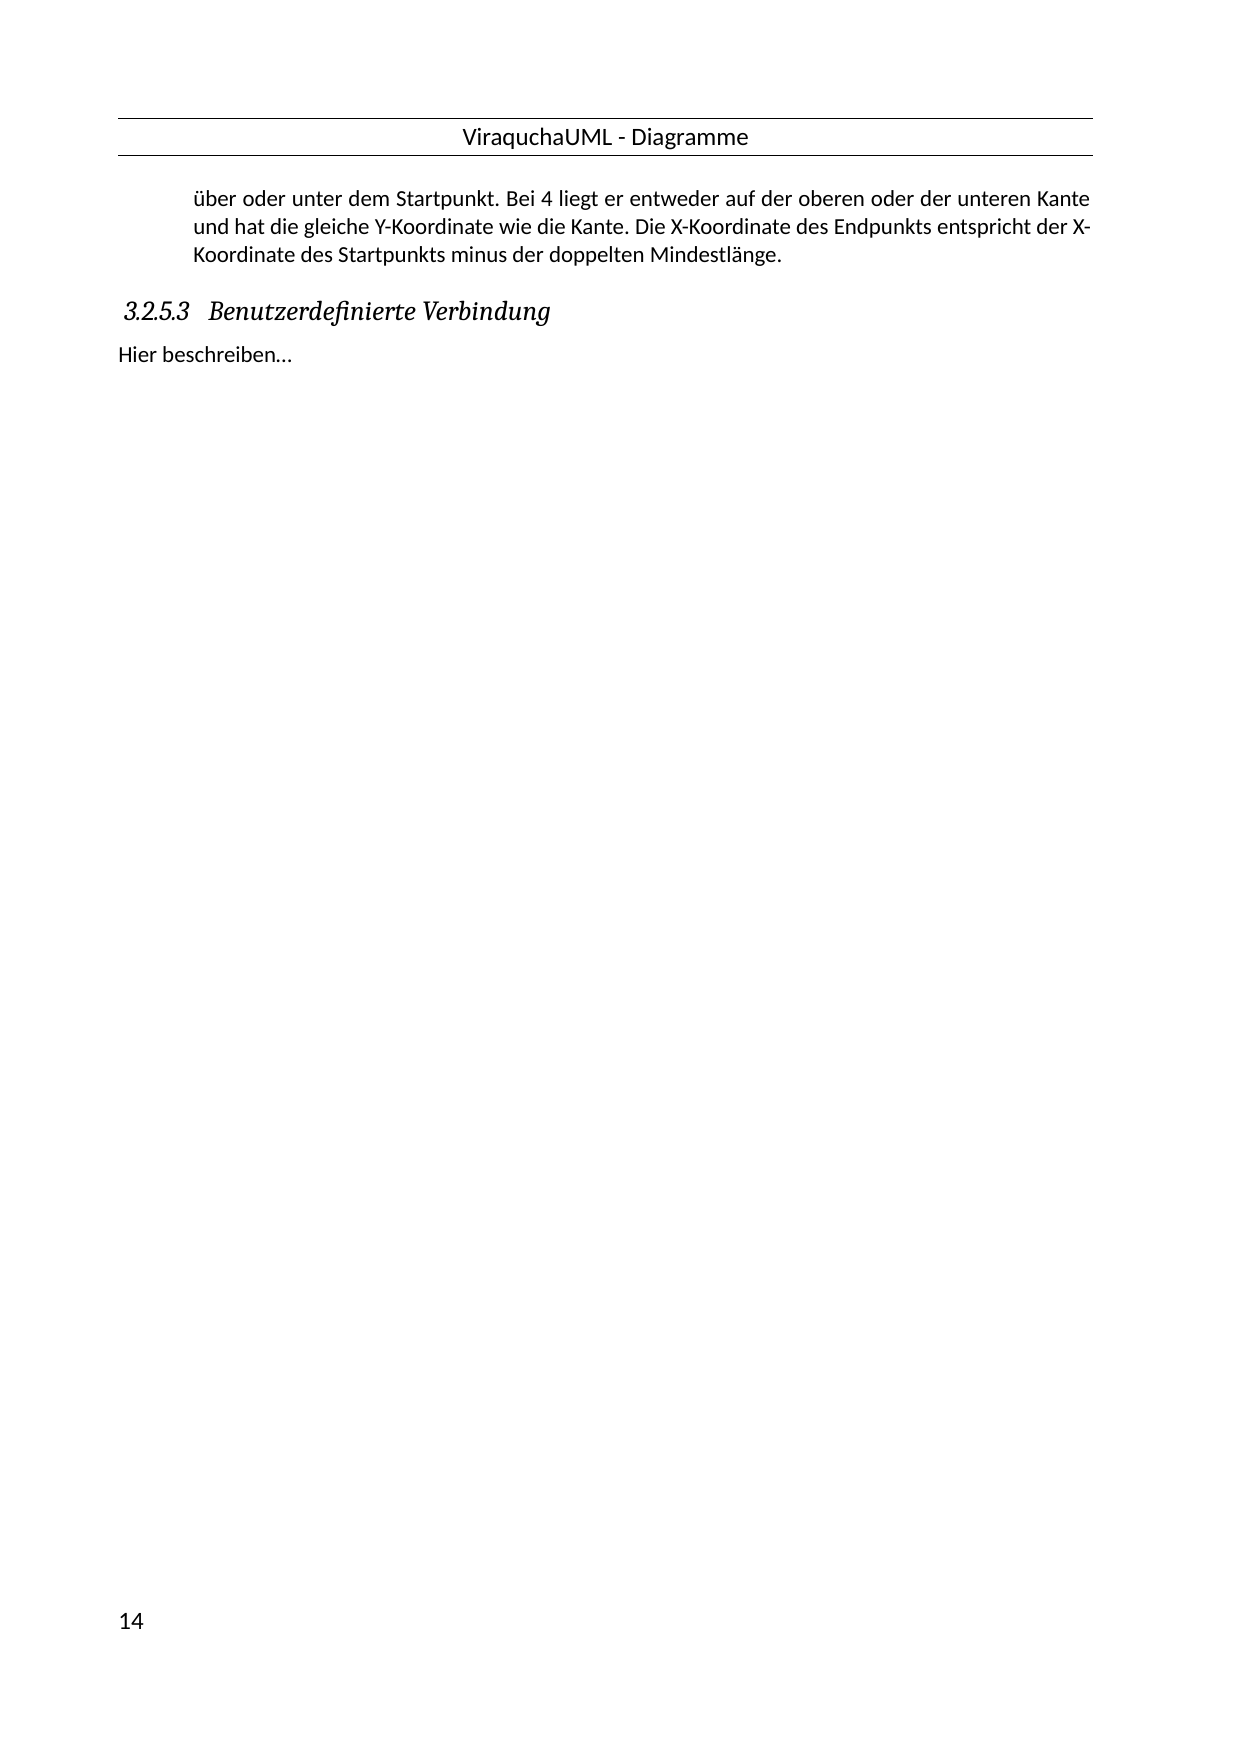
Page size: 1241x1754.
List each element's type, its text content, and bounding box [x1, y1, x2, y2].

list über oder unter dem Startpunkt. Bei 4 liegt er entweder auf der oberen oder der unteren Kante und hat die gleiche Y-Koordinate wie die Kante. Die X-Koordinate des Endpunkts entspricht der X-Koordinate des Startpunkts minus der doppelten Mindestlänge. [156, 184, 1093, 268]
subtitle Benutzerdefinierte Verbindung [118, 295, 1093, 327]
text Hier beschreiben… [118, 340, 1093, 368]
